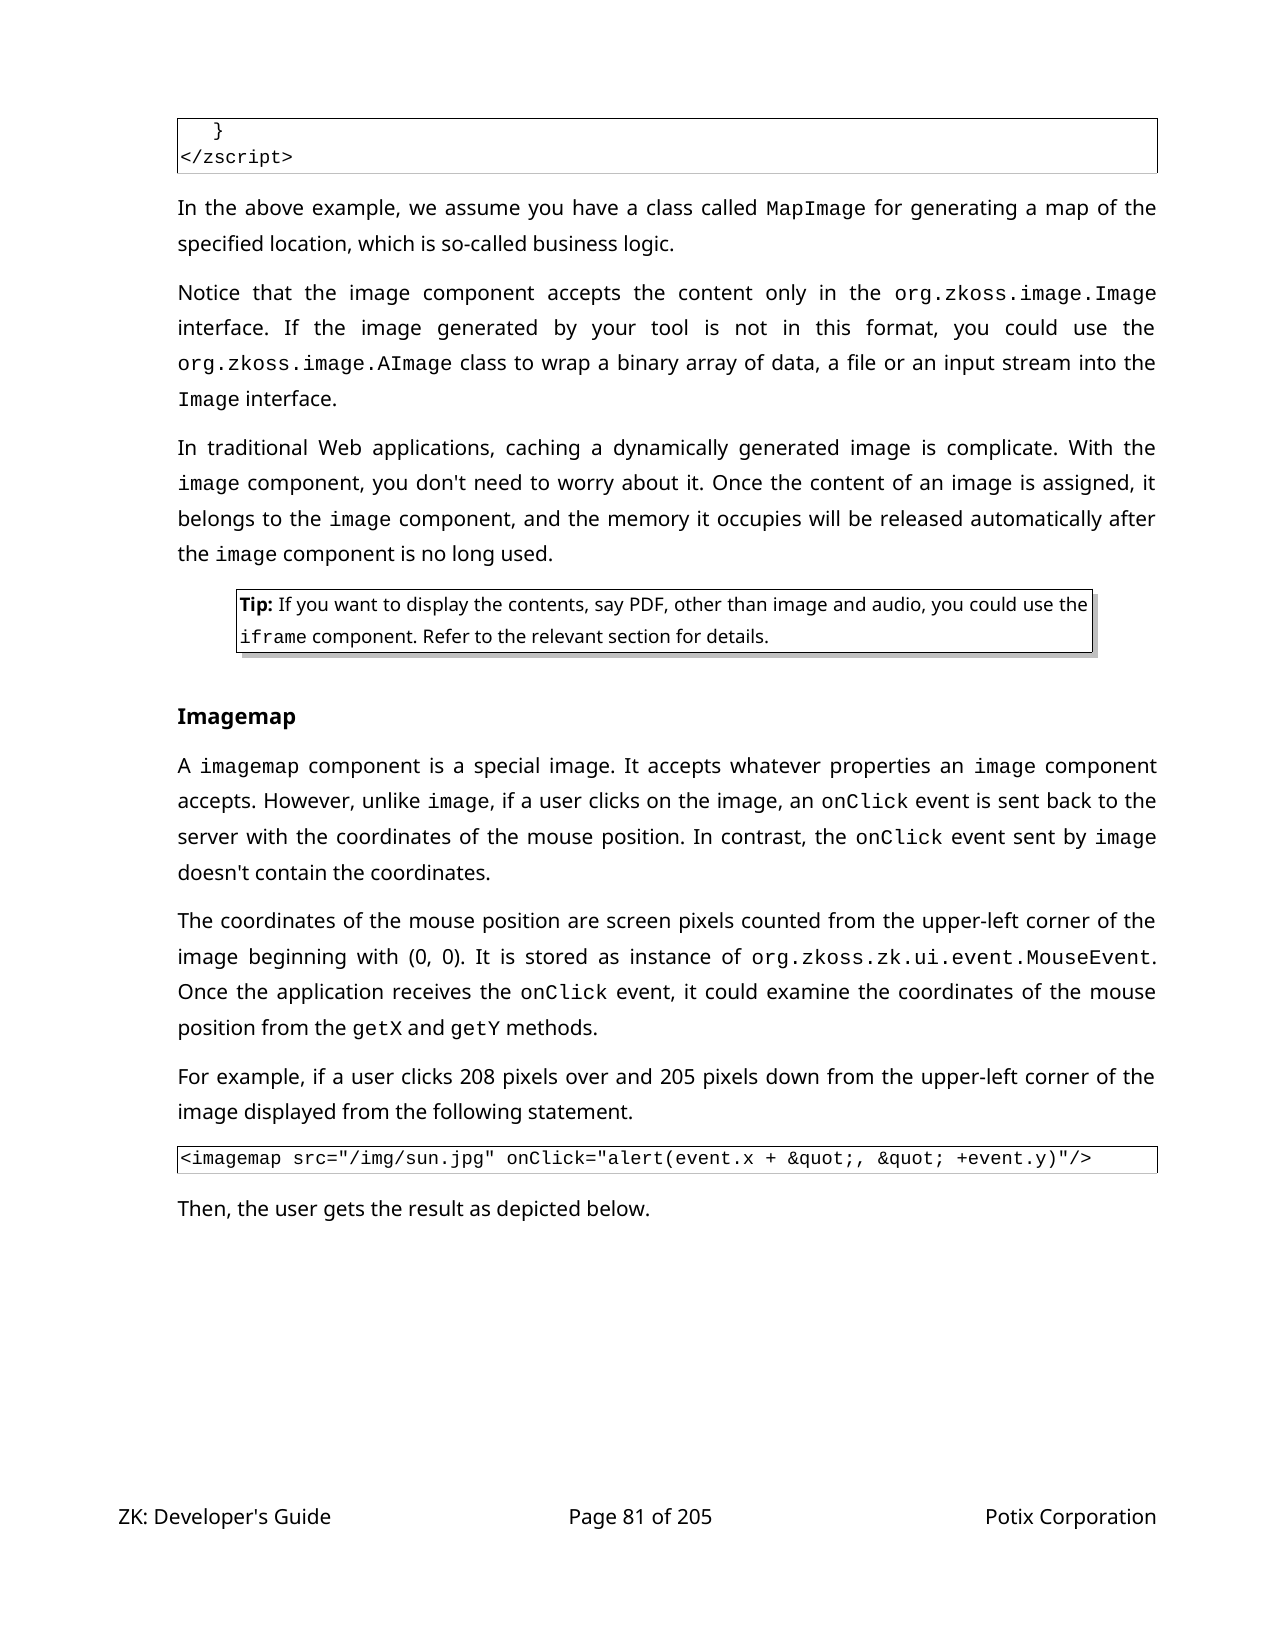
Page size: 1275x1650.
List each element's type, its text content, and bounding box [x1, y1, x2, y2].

text In traditional Web applications, caching a dynamically generated image is complicate. With the image component, you don't need to worry about it. Once the content of an image is assigned, it belongs to the image component, and the memory it occupies will be released automatically after the image component is no long used. [177, 433, 1157, 568]
text } [178, 119, 1157, 142]
text </zscript> [178, 145, 1157, 173]
text In the above example, we assume you have a class called MapImage for generating a map of the specified location, which is so-called business logic. [177, 193, 1157, 257]
text Notice that the image component accepts the content only in the org.zkoss.image.Image interface. If the image generated by your tool is not in this format, you could use the org.zkoss.image.AImage class to wrap a binary array of data, a file or an input stream into the Image interface. [177, 278, 1157, 412]
text For example, if a user clicks 208 pixels over and 205 pixels down from the upper-left corner of the image displayed from the following statement. [177, 1062, 1157, 1125]
text The coordinates of the mouse position are screen pixels counted from the upper-left corner of the image beginning with (0, 0). It is stored as instance of org.zkoss.zk.ui.event.MouseEvent. Once the application receives the onClick event, it could examine the coordinates of the mouse position from the getX and getY methods. [177, 907, 1157, 1041]
text Tip: If you want to display the contents, say PDF, other than image and audio, you could use the iframe component. Refer to the relevant section for details. [237, 590, 1092, 652]
text <imagemap src="/img/sun.jpg" onClick="alert(event.x + &quot;, &quot; +event.y)"/> [178, 1147, 1157, 1173]
text A imagemap component is a special image. It accepts whatever properties an image component accepts. However, unlike image, if a user clicks on the image, an onClick event is sent back to the server with the coordinates of the mouse position. In contrast, the onClick event sent by image doesn't contain the coordinates. [177, 751, 1157, 886]
subtitle Imagemap [177, 701, 1157, 731]
text Then, the user gets the result as depicted below. [177, 1194, 1157, 1222]
